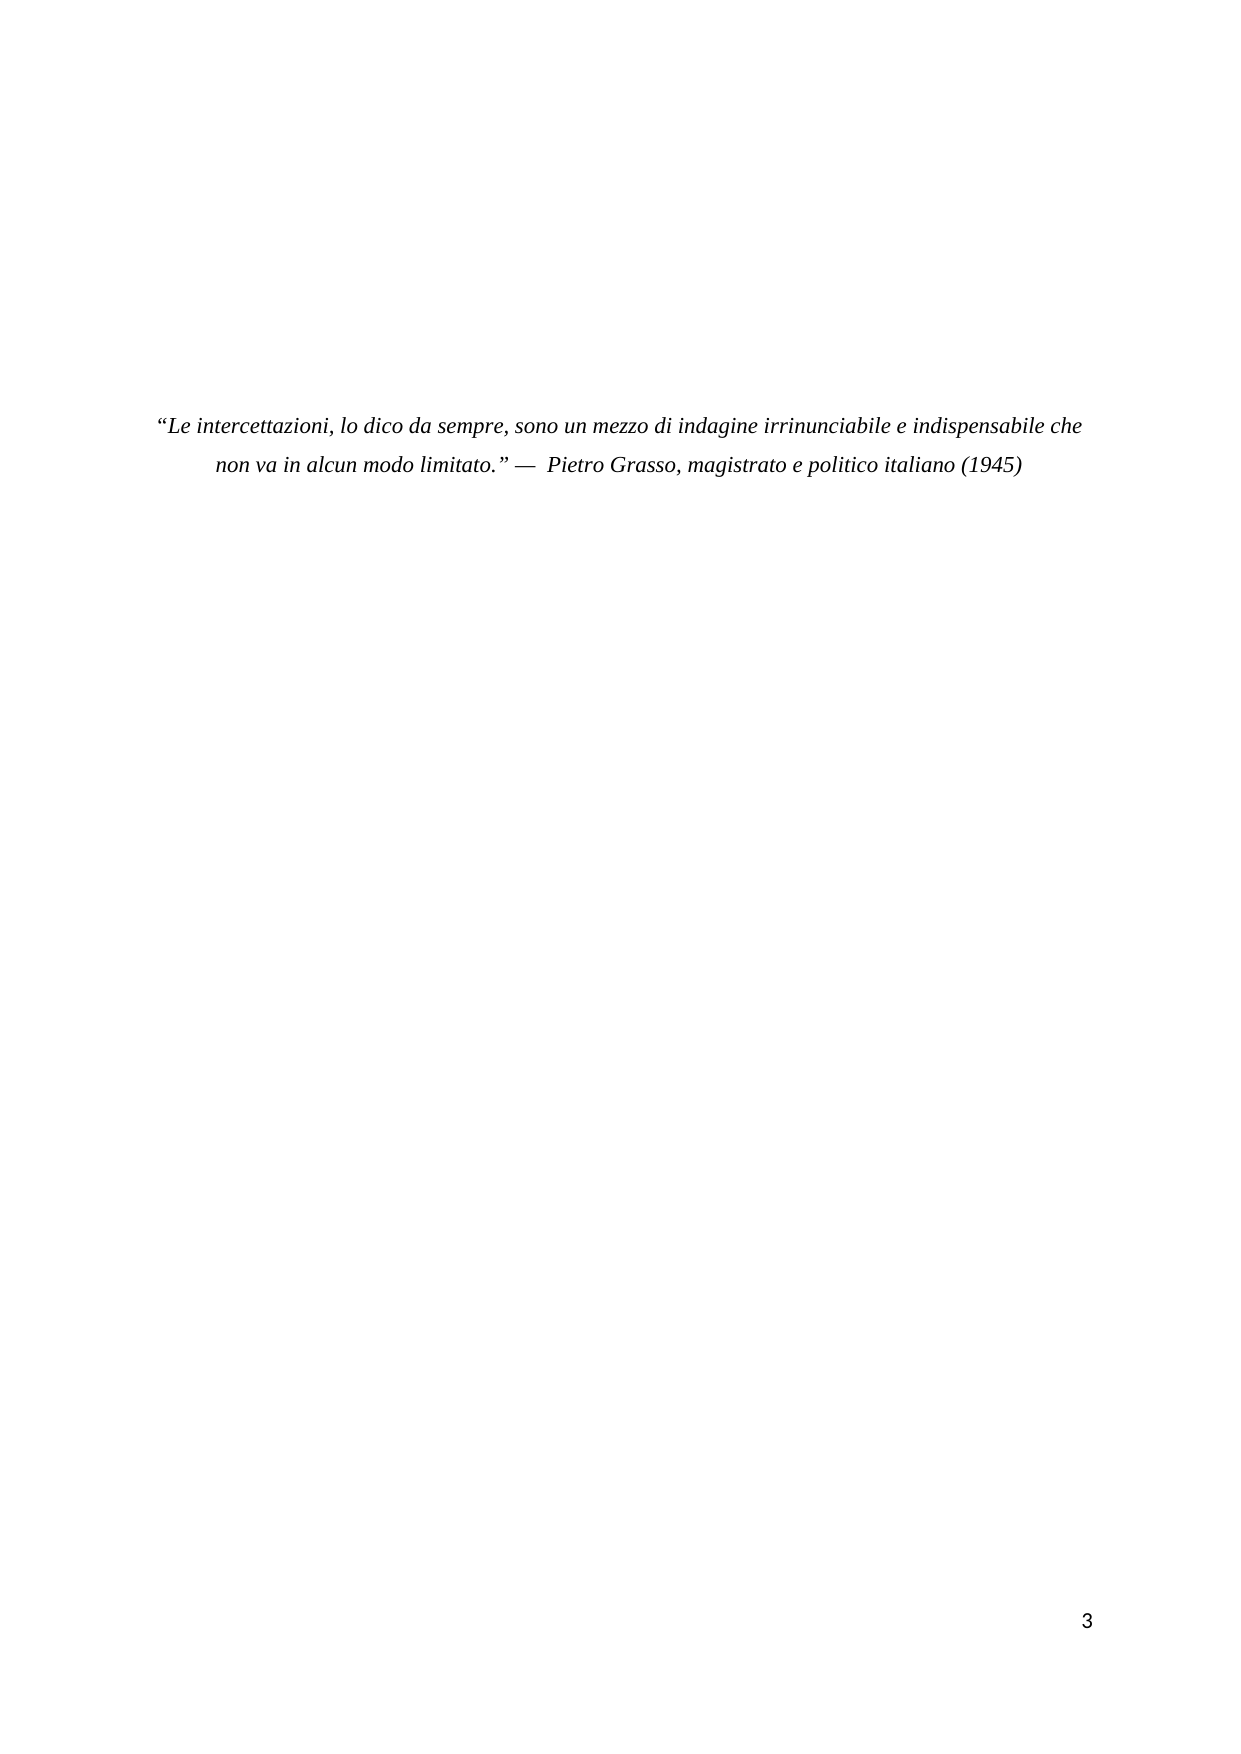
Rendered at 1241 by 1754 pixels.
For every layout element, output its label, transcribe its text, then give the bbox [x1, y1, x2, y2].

text “Le intercettazioni, lo dico da sempre, sono un mezzo di indagine irrinunciabile e indispensabile che non va in alcun modo limitato.” — Pietro Grasso, magistrato e politico italiano (1945) [148, 412, 1092, 478]
